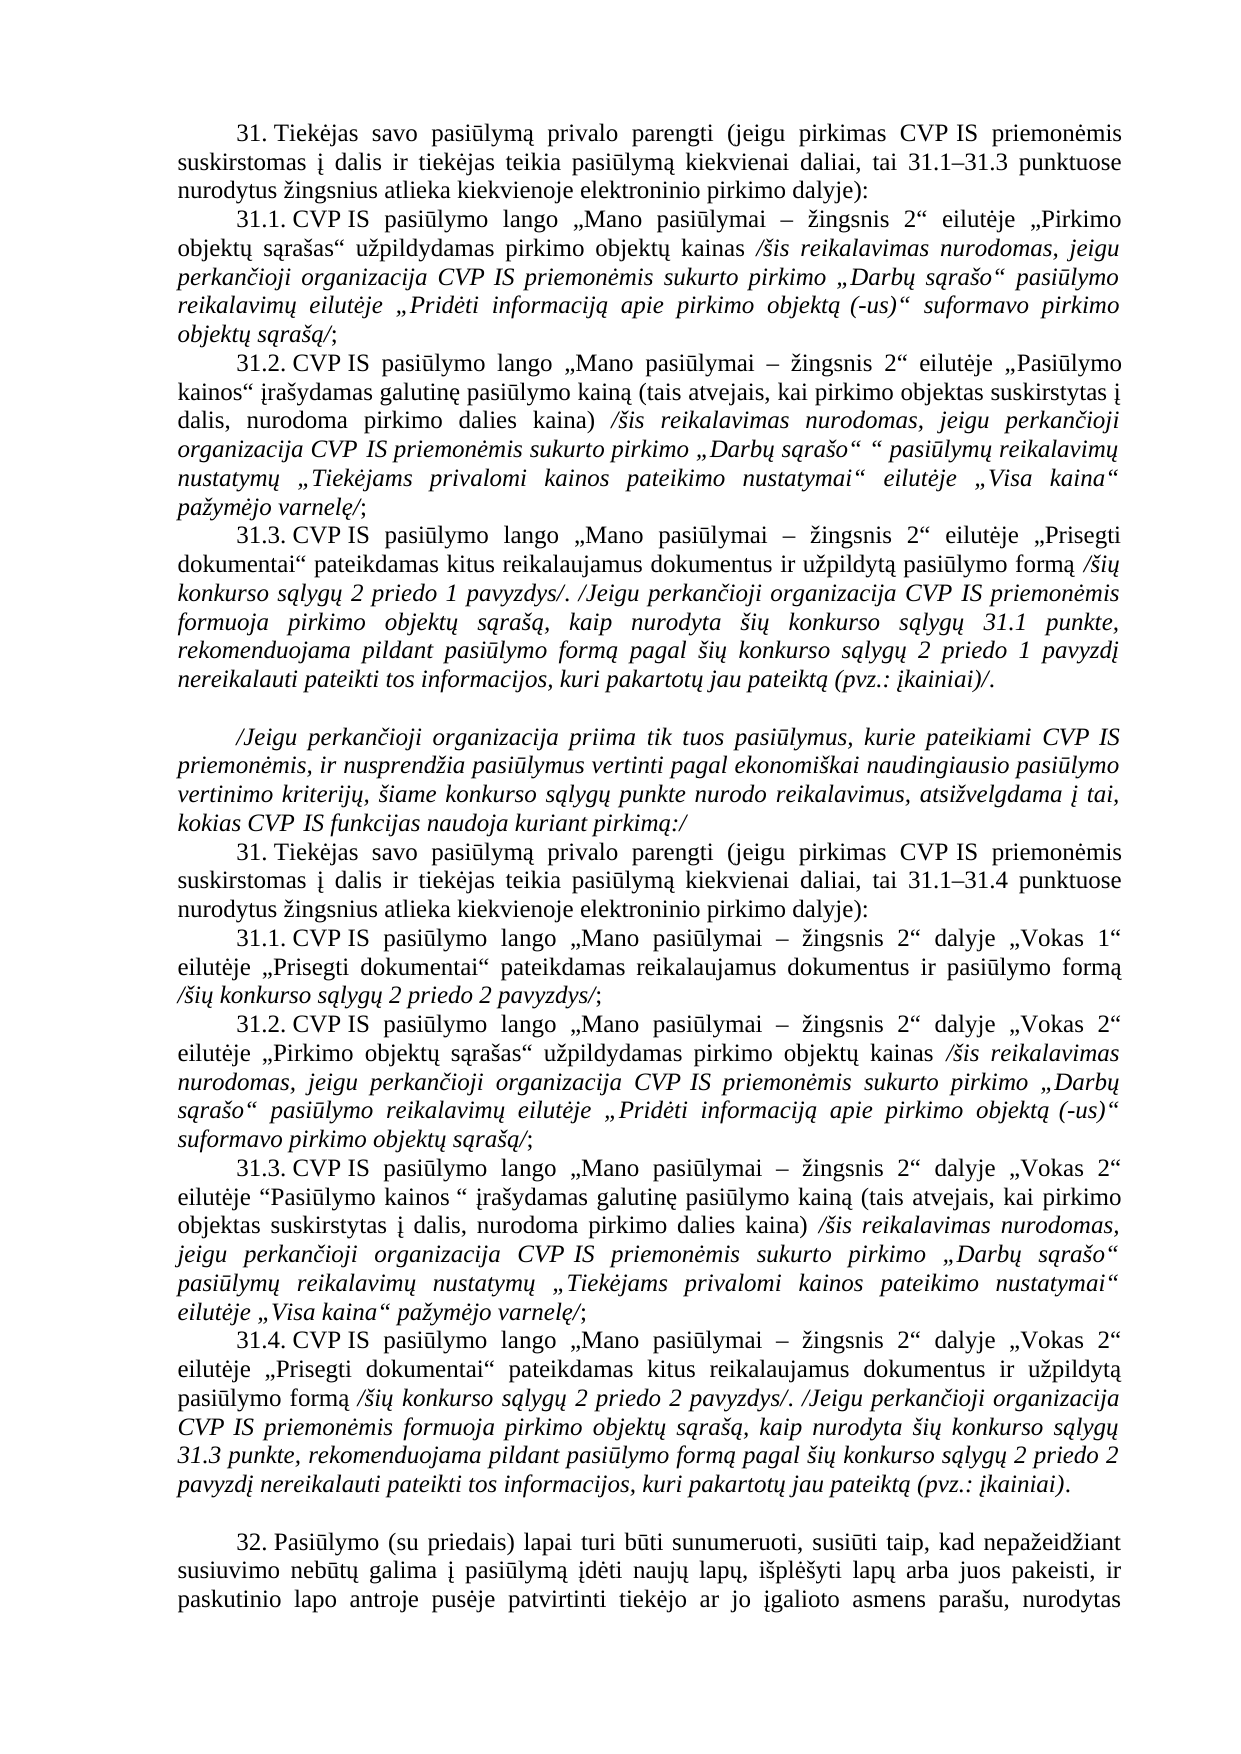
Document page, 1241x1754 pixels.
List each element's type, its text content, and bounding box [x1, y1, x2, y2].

text 31.2. CVP IS pasiūlymo lango „Mano pasiūlymai – žingsnis 2“ eilutėje „Pasiūlymo kainos“ įrašydamas galutinę pasiūlymo kainą (tais atvejais, kai pirkimo objektas suskirstytas į dalis, nurodoma pirkimo dalies kaina) /šis reikalavimas nurodomas, jeigu perkančioji organizacija CVP IS priemonėmis sukurto pirkimo „Darbų sąrašo“ “ pasiūlymų reikalavimų nustatymų „Tiekėjams privalomi kainos pateikimo nustatymai“ eilutėje „Visa kaina“ pažymėjo varnelę/; [177, 348, 1122, 521]
text 31.2. CVP IS pasiūlymo lango „Mano pasiūlymai – žingsnis 2“ dalyje „Vokas 2“ eilutėje „Pirkimo objektų sąrašas“ užpildydamas pirkimo objektų kainas /šis reikalavimas nurodomas, jeigu perkančioji organizacija CVP IS priemonėmis sukurto pirkimo „Darbų sąrašo“ pasiūlymo reikalavimų eilutėje „Pridėti informaciją apie pirkimo objektą (-us)“ suformavo pirkimo objektų sąrašą/; [177, 1009, 1122, 1153]
text /Jeigu perkančioji organizacija priima tik tuos pasiūlymus, kurie pateikiami CVP IS priemonėmis, ir nusprendžia pasiūlymus vertinti pagal ekonomiškai naudingiausio pasiūlymo vertinimo kriterijų, šiame konkurso sąlygų punkte nurodo reikalavimus, atsižvelgdama į tai, kokias CVP IS funkcijas naudoja kuriant pirkimą:/ [177, 722, 1122, 837]
text 31.3. CVP IS pasiūlymo lango „Mano pasiūlymai – žingsnis 2“ eilutėje „Prisegti dokumentai“ pateikdamas kitus reikalaujamus dokumentus ir užpildytą pasiūlymo formą /šių konkurso sąlygų 2 priedo 1 pavyzdys/. /Jeigu perkančioji organizacija CVP IS priemonėmis formuoja pirkimo objektų sąrašą, kaip nurodyta šių konkurso sąlygų 31.1 punkte, rekomenduojama pildant pasiūlymo formą pagal šių konkurso sąlygų 2 priedo 1 pavyzdį nereikalauti pateikti tos informacijos, kuri pakartotų jau pateiktą (pvz.: įkainiai)/. [177, 521, 1122, 693]
text 31. Tiekėjas savo pasiūlymą privalo parengti (jeigu pirkimas CVP IS priemonėmis suskirstomas į dalis ir tiekėjas teikia pasiūlymą kiekvienai daliai, tai 31.1–31.4 punktuose nurodytus žingsnius atlieka kiekvienoje elektroninio pirkimo dalyje): [177, 837, 1122, 923]
text 31.1. CVP IS pasiūlymo lango „Mano pasiūlymai – žingsnis 2“ dalyje „Vokas 1“ eilutėje „Prisegti dokumentai“ pateikdamas reikalaujamus dokumentus ir pasiūlymo formą /šių konkurso sąlygų 2 priedo 2 pavyzdys/; [177, 923, 1122, 1009]
text 32. Pasiūlymo (su priedais) lapai turi būti sunumeruoti, susiūti taip, kad nepažeidžiant susiuvimo nebūtų galima į pasiūlymą įdėti naujų lapų, išplėšyti lapų arba juos pakeisti, ir paskutinio lapo antroje pusėje patvirtinti tiekėjo ar jo įgalioto asmens parašu, nurodytas [177, 1527, 1122, 1613]
text 31. Tiekėjas savo pasiūlymą privalo parengti (jeigu pirkimas CVP IS priemonėmis suskirstomas į dalis ir tiekėjas teikia pasiūlymą kiekvienai daliai, tai 31.1–31.3 punktuose nurodytus žingsnius atlieka kiekvienoje elektroninio pirkimo dalyje): [177, 118, 1122, 204]
text 31.1. CVP IS pasiūlymo lango „Mano pasiūlymai – žingsnis 2“ eilutėje „Pirkimo objektų sąrašas“ užpildydamas pirkimo objektų kainas /šis reikalavimas nurodomas, jeigu perkančioji organizacija CVP IS priemonėmis sukurto pirkimo „Darbų sąrašo“ pasiūlymo reikalavimų eilutėje „Pridėti informaciją apie pirkimo objektą (-us)“ suformavo pirkimo objektų sąrašą/; [177, 204, 1122, 348]
text 31.3. CVP IS pasiūlymo lango „Mano pasiūlymai – žingsnis 2“ dalyje „Vokas 2“ eilutėje “Pasiūlymo kainos “ įrašydamas galutinę pasiūlymo kainą (tais atvejais, kai pirkimo objektas suskirstytas į dalis, nurodoma pirkimo dalies kaina) /šis reikalavimas nurodomas, jeigu perkančioji organizacija CVP IS priemonėmis sukurto pirkimo „Darbų sąrašo“ pasiūlymų reikalavimų nustatymų „Tiekėjams privalomi kainos pateikimo nustatymai“ eilutėje „Visa kaina“ pažymėjo varnelę/; [177, 1153, 1122, 1326]
text 31.4. CVP IS pasiūlymo lango „Mano pasiūlymai – žingsnis 2“ dalyje „Vokas 2“ eilutėje „Prisegti dokumentai“ pateikdamas kitus reikalaujamus dokumentus ir užpildytą pasiūlymo formą /šių konkurso sąlygų 2 priedo 2 pavyzdys/. /Jeigu perkančioji organizacija CVP IS priemonėmis formuoja pirkimo objektų sąrašą, kaip nurodyta šių konkurso sąlygų 31.3 punkte, rekomenduojama pildant pasiūlymo formą pagal šių konkurso sąlygų 2 priedo 2 pavyzdį nereikalauti pateikti tos informacijos, kuri pakartotų jau pateiktą (pvz.: įkainiai). [177, 1326, 1122, 1498]
